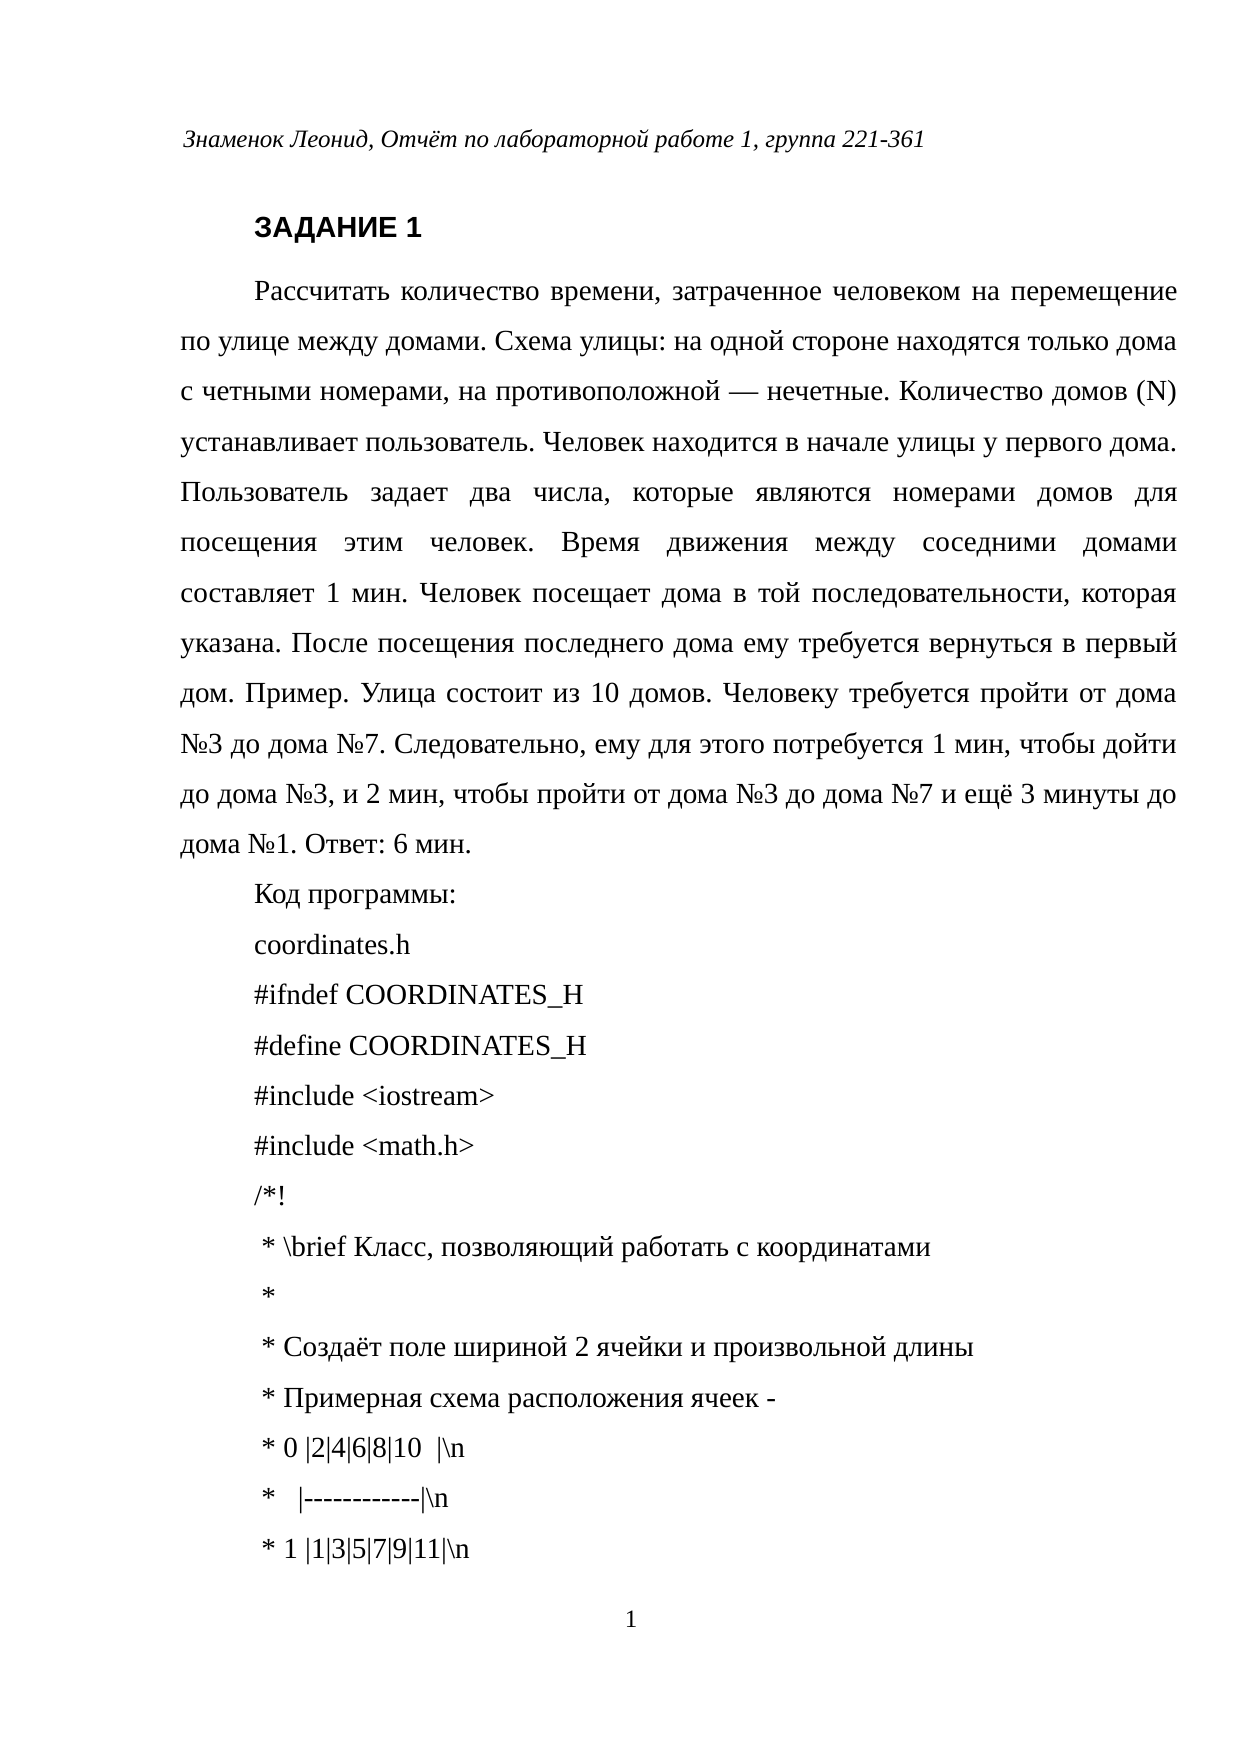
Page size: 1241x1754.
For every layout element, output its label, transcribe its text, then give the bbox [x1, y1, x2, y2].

text #include <iostream> [180, 1078, 1178, 1111]
text * 1 |1|3|5|7|9|11|\n [180, 1531, 1178, 1564]
text Рассчитать количество времени, затраченное человеком на перемещение по улице между домами. Схема улицы: на одной стороне находятся только дома с четными номерами, на противоположной — нечетные. Количество домов (N) устанавливает пользователь. Человек находится в начале улицы у первого дома. Пользователь задает два числа, которые являются номерами домов для посещения этим человек. Время движения между соседними домами составляет 1 мин. Человек посещает дома в той последовательности, которая указана. После посещения последнего дома ему требуется вернуться в первый дом. Пример. Улица состоит из 10 домов. Человеку требуется пройти от дома №3 до дома №7. Следовательно, ему для этого потребуется 1 мин, чтобы дойти до дома №3, и 2 мин, чтобы пройти от дома №3 до дома №7 и ещё 3 минуты до дома №1. Ответ: 6 мин. [180, 273, 1178, 860]
text coordinates.h [180, 927, 1178, 961]
text Код программы: [180, 877, 1178, 910]
text * \brief Класс, позволяющий работать с координатами [180, 1229, 1178, 1262]
text * 0 |2|4|6|8|10 |\n [180, 1430, 1178, 1464]
text * Создаёт поле шириной 2 ячейки и произвольной длины [180, 1329, 1178, 1363]
text * [180, 1279, 1178, 1313]
text * |------------|\n [180, 1480, 1178, 1514]
text #ifndef COORDINATES_H [180, 977, 1178, 1011]
text * Примерная схема расположения ячеек - [180, 1380, 1178, 1413]
text #include <math.h> [180, 1128, 1178, 1162]
subtitle ЗАДАНИЕ 1 [254, 210, 1178, 244]
text #define COORDINATES_H [180, 1028, 1178, 1061]
text /*! [180, 1178, 1178, 1212]
